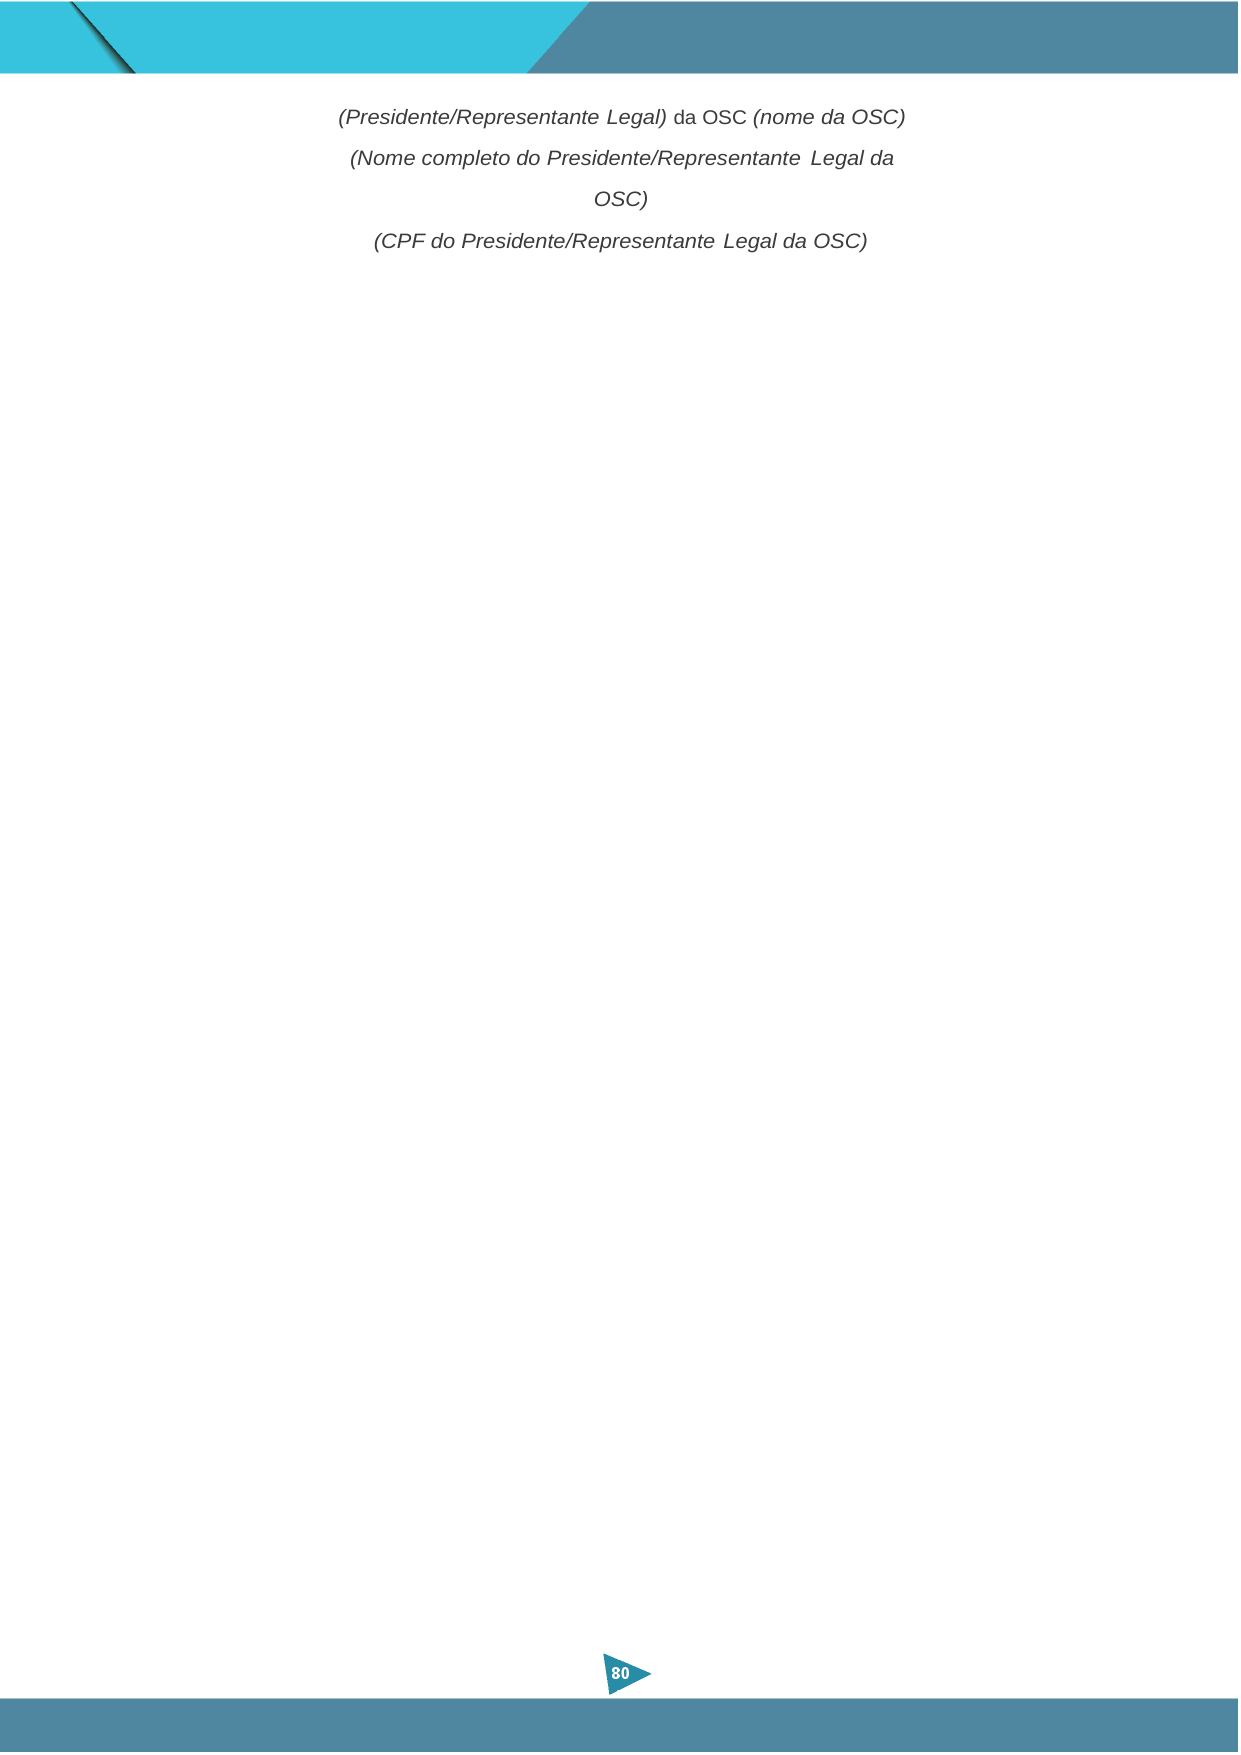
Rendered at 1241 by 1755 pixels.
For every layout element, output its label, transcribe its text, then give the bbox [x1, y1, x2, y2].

text (CPF do Presidente/Representante Legal da OSC) [161, 229, 1082, 253]
text (Presidente/Representante Legal) da OSC (nome da OSC) (Nome completo do Presidente/Representante Legal da OSC) [318, 104, 925, 211]
